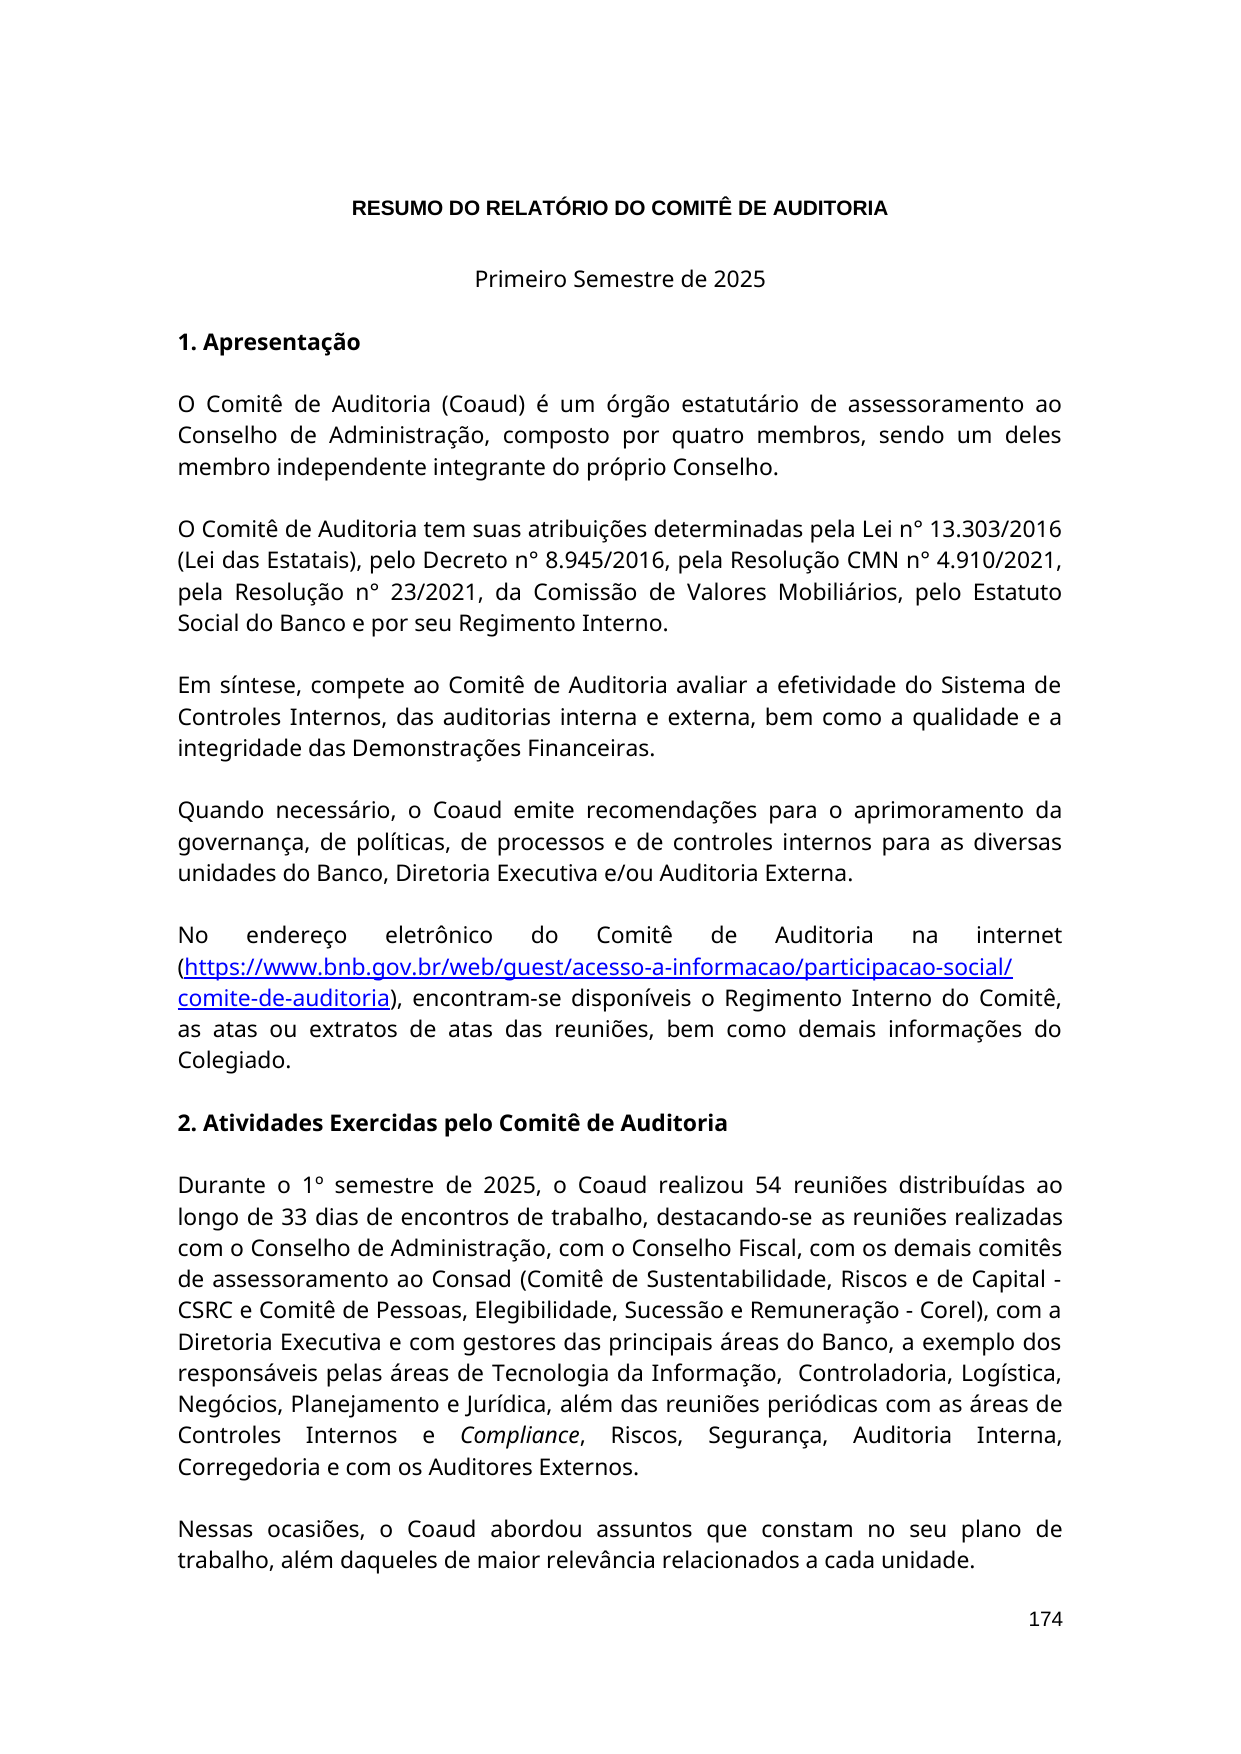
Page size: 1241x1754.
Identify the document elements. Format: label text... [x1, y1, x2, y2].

text No endereço eletrônico do Comitê de Auditoria na internet (https://www.bnb.gov.br/web/guest/acesso-a-informacao/participacao-social/comite-de-auditoria), encontram-se disponíveis o Regimento Interno do Comitê, as atas ou extratos de atas das reuniões, bem como demais informações do Colegiado. [177, 919, 1063, 1076]
text Nessas ocasiões, o Coaud abordou assuntos que constam no seu plano de trabalho, além daqueles de maior relevância relacionados a cada unidade. [177, 1513, 1063, 1576]
text RESUMO DO RELATÓRIO DO COMITÊ DE AUDITORIA [177, 196, 1063, 219]
text Quando necessário, o Coaud emite recomendações para o aprimoramento da governança, de políticas, de processos e de controles internos para as diversas unidades do Banco, Diretoria Executiva e/ou Auditoria Externa. [177, 794, 1063, 888]
text O Comitê de Auditoria (Coaud) é um órgão estatutário de assessoramento ao Conselho de Administração, composto por quatro membros, sendo um deles membro independente integrante do próprio Conselho. [177, 388, 1063, 482]
text 2. Atividades Exercidas pelo Comitê de Auditoria [177, 1107, 1063, 1138]
text RESUMO DO RELATÓRIO DO COMITÊ DE AUDITORIA [177, 148, 1063, 172]
text 1. Apresentação [177, 326, 1063, 357]
text O Comitê de Auditoria tem suas atribuições determinadas pela Lei n° 13.303/2016 (Lei das Estatais), pelo Decreto n° 8.945/2016, pela Resolução CMN n° 4.910/2021, pela Resolução n° 23/2021, da Comissão de Valores Mobiliários, pelo Estatuto Social do Banco e por seu Regimento Interno. [177, 513, 1063, 638]
text Primeiro Semestre de 2025 [177, 263, 1063, 294]
text Durante o 1º semestre de 2025, o Coaud realizou 54 reuniões distribuídas ao longo de 33 dias de encontros de trabalho, destacando-se as reuniões realizadas com o Conselho de Administração, com o Conselho Fiscal, com os demais comitês de assessoramento ao Consad (Comitê de Sustentabilidade, Riscos e de Capital - CSRC e Comitê de Pessoas, Elegibilidade, Sucessão e Remuneração - Corel), com a Diretoria Executiva e com gestores das principais áreas do Banco, a exemplo dos responsáveis pelas áreas de Tecnologia da Informação, Controladoria, Logística, Negócios, Planejamento e Jurídica, além das reuniões periódicas com as áreas de Controles Internos e Compliance, Riscos, Segurança, Auditoria Interna, Corregedoria e com os Auditores Externos. [177, 1169, 1063, 1482]
text Em síntese, compete ao Comitê de Auditoria avaliar a efetividade do Sistema de Controles Internos, das auditorias interna e externa, bem como a qualidade e a integridade das Demonstrações Financeiras. [177, 669, 1063, 763]
